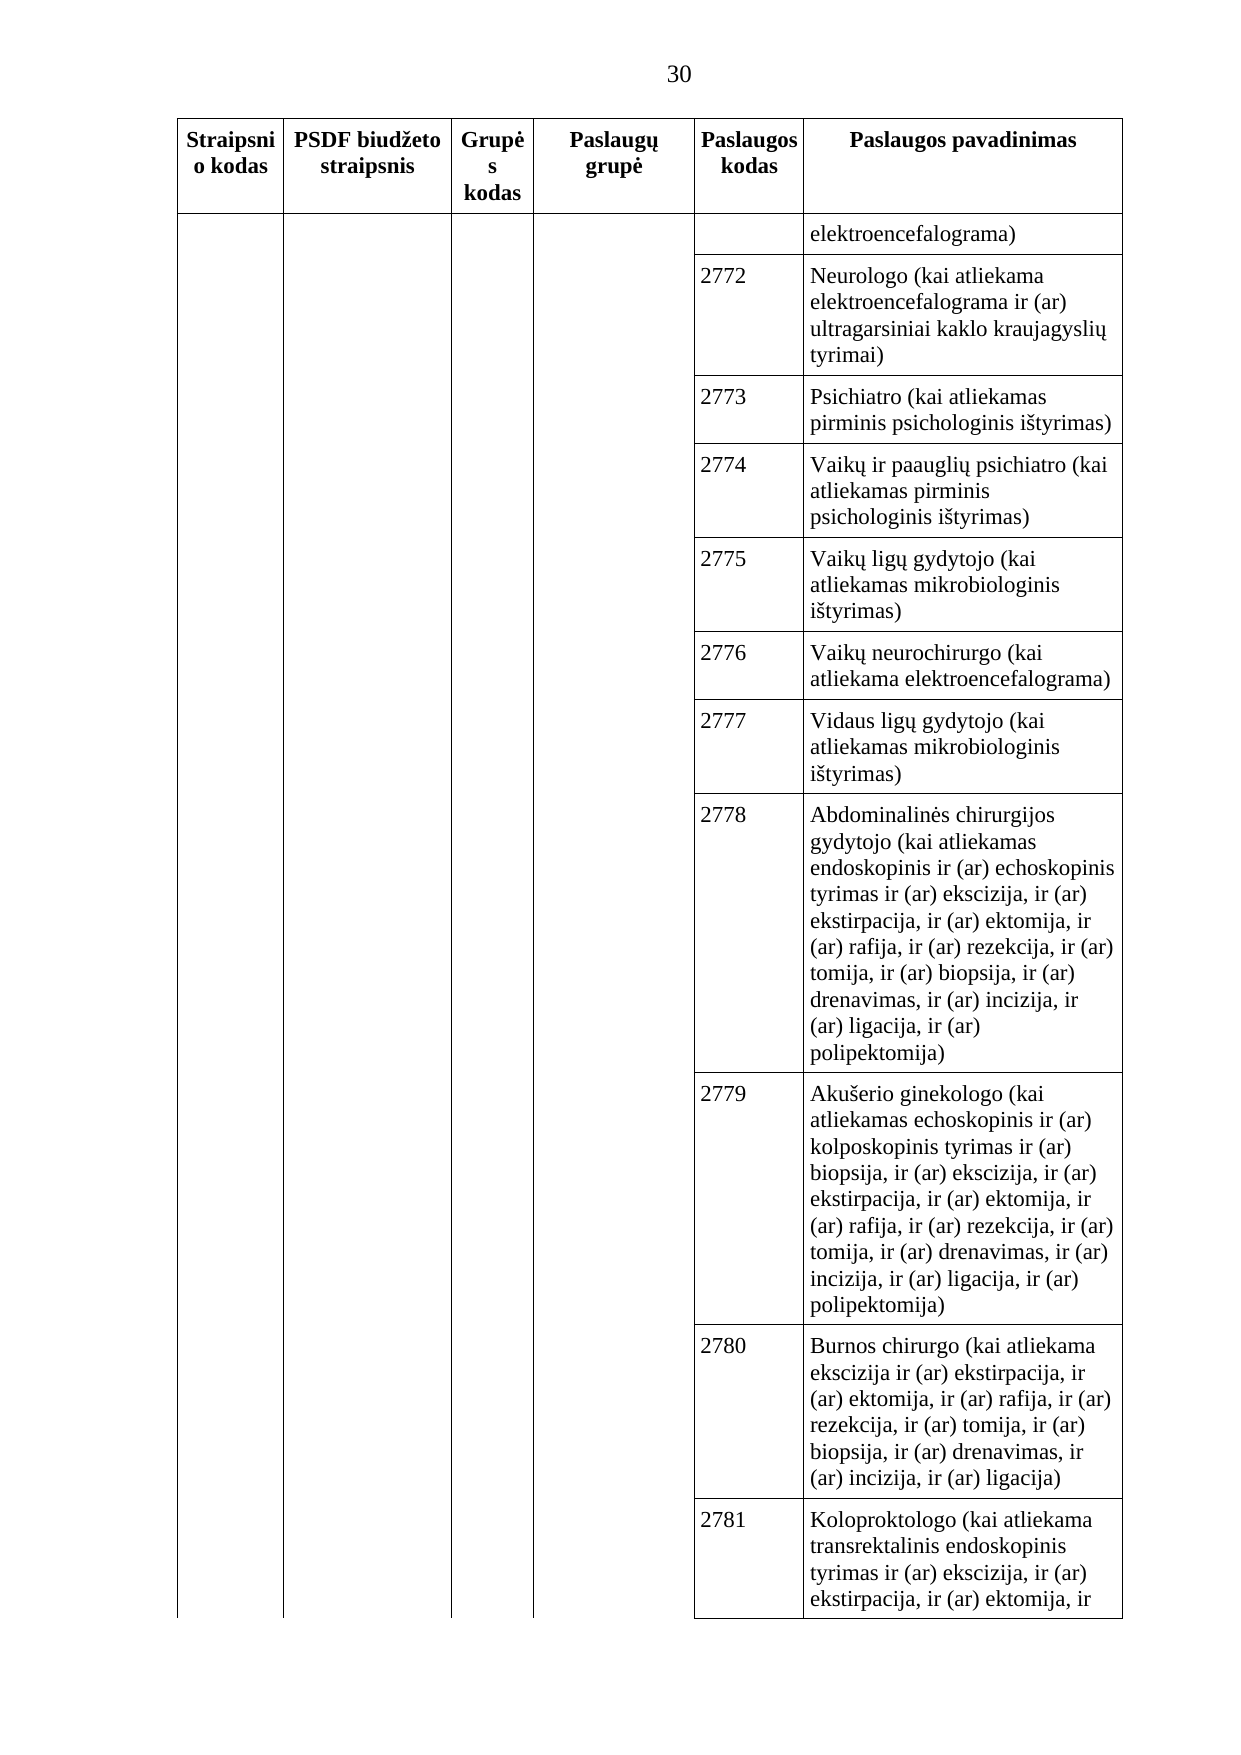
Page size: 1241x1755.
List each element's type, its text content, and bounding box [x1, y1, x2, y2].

table_cell [534, 375, 694, 442]
table_cell [452, 214, 533, 254]
table_cell [178, 1072, 283, 1324]
table_cell 2776 [695, 632, 803, 699]
table_cell 2779 [695, 1073, 803, 1324]
table_cell 2778 [695, 794, 803, 1072]
table_cell [534, 631, 694, 699]
table_cell [534, 537, 694, 631]
table_cell [534, 1324, 694, 1498]
table_cell [284, 793, 451, 1072]
table_cell [178, 254, 283, 374]
table_header Straipsnio kodas [178, 119, 283, 212]
table_cell Vaikų ligų gydytojo (kai atliekamas mikrobiologinis ištyrimas) [804, 538, 1122, 631]
table_header PSDF biudžeto straipsnis [284, 119, 451, 212]
table_cell [534, 1498, 694, 1618]
table_cell [284, 375, 451, 442]
table_cell 2773 [695, 376, 803, 442]
table_cell [452, 1498, 533, 1618]
table_cell [452, 537, 533, 631]
table_cell [452, 375, 533, 442]
table_cell 2772 [695, 255, 803, 374]
table_cell [534, 254, 694, 374]
table_cell [284, 537, 451, 631]
table_cell [534, 443, 694, 537]
table_cell [284, 1324, 451, 1498]
table_cell Vidaus ligų gydytojo (kai atliekamas mikrobiologinis ištyrimas) [804, 700, 1122, 793]
table_cell Abdominalinės chirurgijos gydytojo (kai atliekamas endoskopinis ir (ar) echoskopinis tyrimas ir (ar) ekscizija, ir (ar) ekstirpacija, ir (ar) ektomija, ir (ar) rafija, ir (ar) rezekcija, ir (ar) tomija, ir (ar) biopsija, ir (ar) drenavimas, ir (ar) incizija, ir (ar) ligacija, ir (ar) polipektomija) [804, 794, 1122, 1072]
table_cell 2774 [695, 444, 803, 537]
table_cell [178, 537, 283, 631]
table_cell [178, 631, 283, 699]
table_header Paslaugos kodas [695, 119, 803, 212]
table_cell 2780 [695, 1325, 803, 1498]
table_cell [695, 214, 803, 254]
table_cell [284, 631, 451, 699]
table_cell Neurologo (kai atliekama elektroencefalograma ir (ar) ultragarsiniai kaklo kraujagyslių tyrimai) [804, 255, 1122, 374]
table_cell Psichiatro (kai atliekamas pirminis psichologinis ištyrimas) [804, 376, 1122, 442]
table_cell [284, 214, 451, 254]
table_cell [178, 1324, 283, 1498]
table_cell [284, 254, 451, 374]
table_cell Burnos chirurgo (kai atliekama ekscizija ir (ar) ekstirpacija, ir (ar) ektomija, ir (ar) rafija, ir (ar) rezekcija, ir (ar) tomija, ir (ar) biopsija, ir (ar) drenavimas, ir (ar) incizija, ir (ar) ligacija) [804, 1325, 1122, 1498]
table_cell [178, 214, 283, 254]
table_cell [178, 375, 283, 442]
table_header Paslaugos pavadinimas [804, 119, 1122, 212]
table_cell [178, 793, 283, 1072]
table_cell [178, 1498, 283, 1618]
table_cell elektroencefalograma) [804, 214, 1122, 254]
table_cell Vaikų neurochirurgo (kai atliekama elektroencefalograma) [804, 632, 1122, 699]
table_cell Akušerio ginekologo (kai atliekamas echoskopinis ir (ar) kolposkopinis tyrimas ir (ar) biopsija, ir (ar) ekscizija, ir (ar) ekstirpacija, ir (ar) ektomija, ir (ar) rafija, ir (ar) rezekcija, ir (ar) tomija, ir (ar) drenavimas, ir (ar) incizija, ir (ar) ligacija, ir (ar) polipektomija) [804, 1073, 1122, 1324]
table_cell [178, 699, 283, 793]
table_cell [284, 1072, 451, 1324]
table_cell [452, 631, 533, 699]
table_cell [452, 699, 533, 793]
table_cell 2781 [695, 1499, 803, 1618]
table_cell [452, 1324, 533, 1498]
table_cell [284, 1498, 451, 1618]
table_cell [452, 1072, 533, 1324]
table_cell [452, 793, 533, 1072]
table_cell [534, 793, 694, 1072]
table_cell [284, 443, 451, 537]
table_cell 2777 [695, 700, 803, 793]
table_cell [452, 443, 533, 537]
table_cell [284, 699, 451, 793]
table_cell 2775 [695, 538, 803, 631]
table_cell [534, 699, 694, 793]
table_cell [452, 254, 533, 374]
table_cell [534, 214, 694, 254]
table_cell [534, 1072, 694, 1324]
table_header Paslaugų grupė [534, 119, 694, 212]
table_header Grupės kodas [452, 119, 533, 212]
table_cell [178, 443, 283, 537]
table_cell Koloproktologo (kai atliekama transrektalinis endoskopinis tyrimas ir (ar) ekscizija, ir (ar) ekstirpacija, ir (ar) ektomija, ir [804, 1499, 1122, 1618]
table_cell Vaikų ir paauglių psichiatro (kai atliekamas pirminis psichologinis ištyrimas) [804, 444, 1122, 537]
